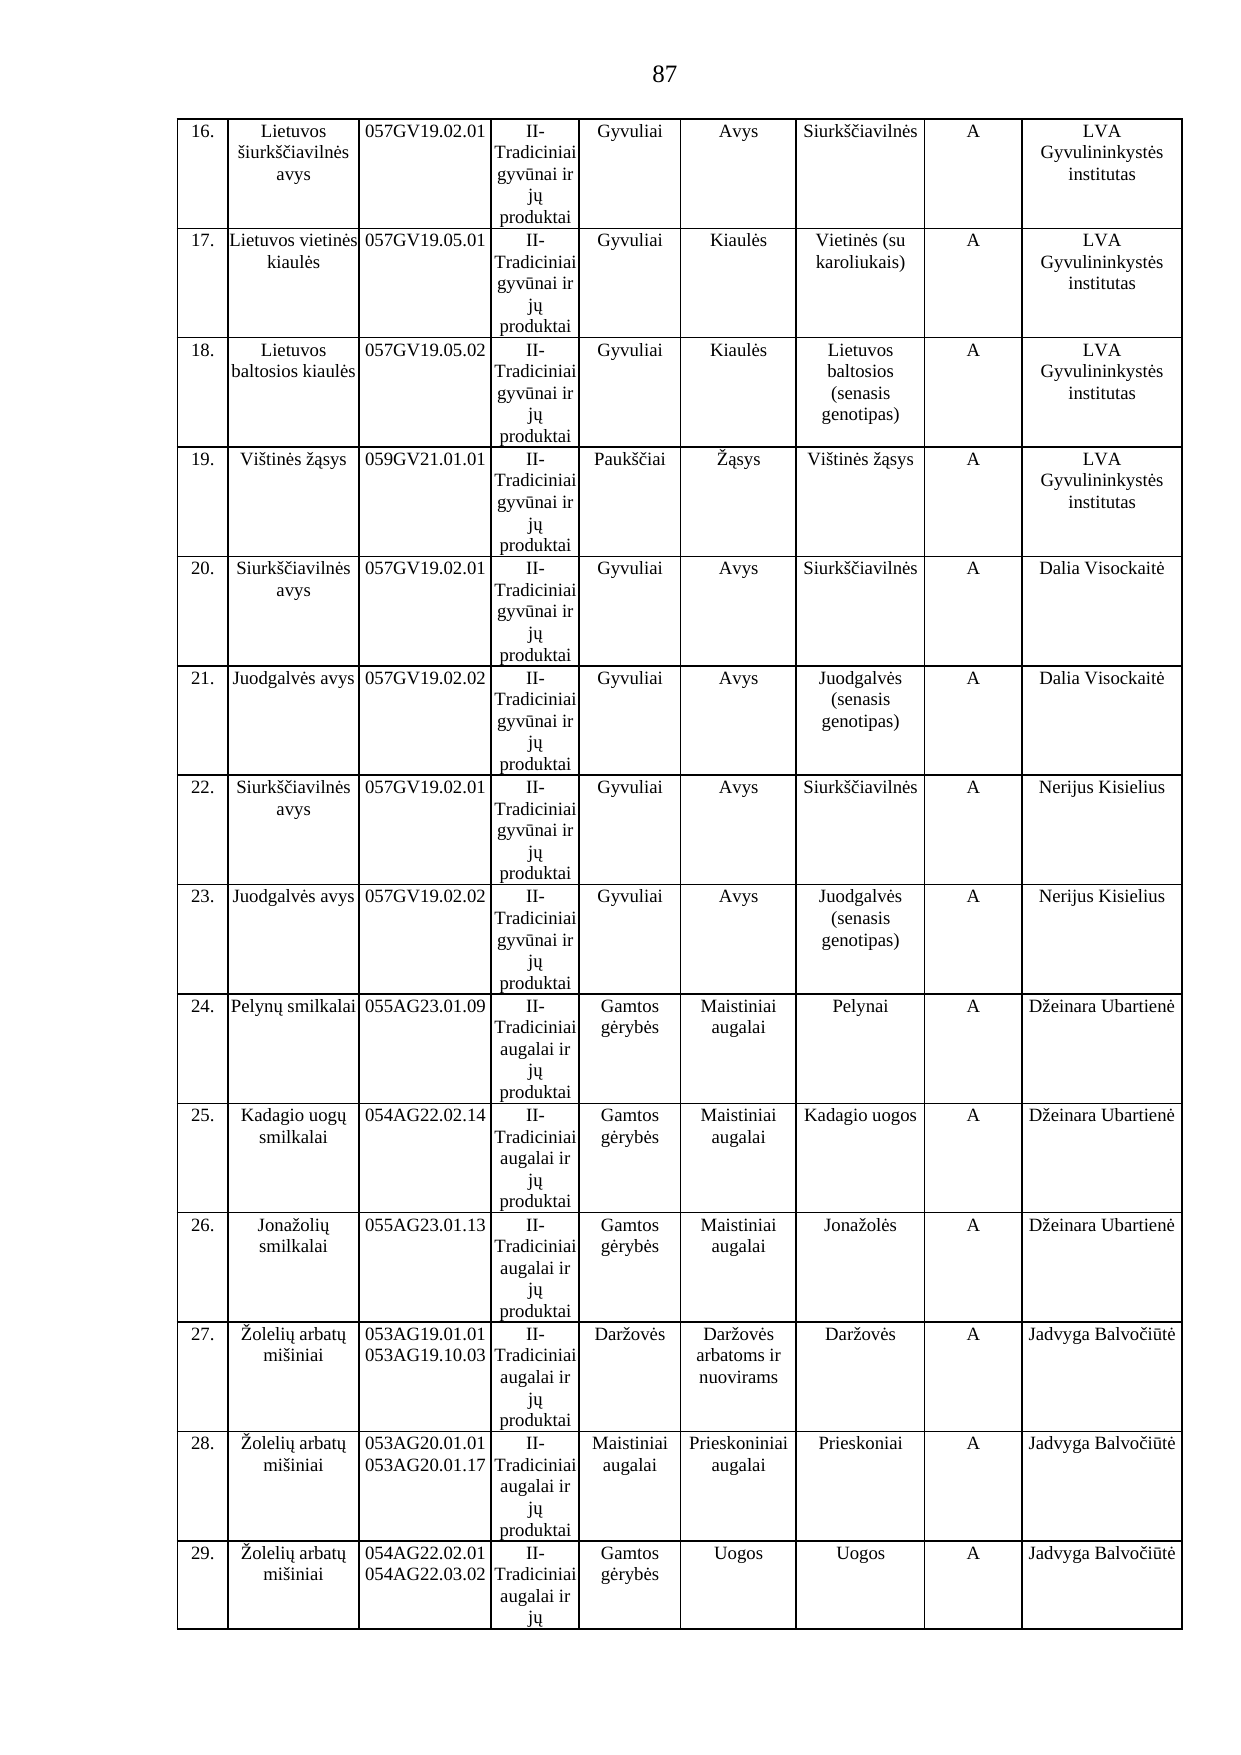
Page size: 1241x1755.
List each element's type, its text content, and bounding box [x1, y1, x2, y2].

table_cell 22. [178, 776, 227, 884]
table_cell LVA Gyvulininkystės institutas [1023, 448, 1181, 556]
table_cell Jonažolių smilkalai [229, 1213, 358, 1321]
table_cell 23. [178, 885, 227, 993]
table_cell Prieskoniai [797, 1432, 924, 1540]
table_cell 053AG19.01.01 053AG19.10.03 [360, 1323, 490, 1431]
table_cell 054AG22.02.14 [360, 1104, 490, 1212]
table_cell 25. [178, 1104, 227, 1212]
table_cell LVA Gyvulininkystės institutas [1023, 229, 1181, 337]
table_cell Siurkščiavilnės [797, 776, 924, 884]
table_cell Dalia Visockaitė [1023, 557, 1181, 665]
table_cell A [925, 1432, 1021, 1540]
table_cell A [925, 1104, 1021, 1212]
table_cell A [925, 229, 1021, 337]
table_cell Džeinara Ubartienė [1023, 995, 1181, 1102]
table_cell Gyvuliai [580, 776, 680, 884]
table_cell 053AG20.01.01 053AG20.01.17 [360, 1432, 490, 1540]
table_cell Pelynų smilkalai [229, 995, 358, 1102]
table_cell Dalia Visockaitė [1023, 667, 1181, 774]
table_cell II-Tradiciniai gyvūnai ir jų produktai [492, 448, 578, 556]
table_cell Jadvyga Balvočiūtė [1023, 1542, 1181, 1628]
table_cell Avys [681, 776, 795, 884]
table_cell 057GV19.02.01 [360, 120, 490, 227]
table_cell LVA Gyvulininkystės institutas [1023, 120, 1181, 227]
table_cell Uogos [681, 1542, 795, 1628]
table_cell A [925, 776, 1021, 884]
table_cell Vietinės (su karoliukais) [797, 229, 924, 337]
table_cell Prieskoniniai augalai [681, 1432, 795, 1540]
table_cell 24. [178, 995, 227, 1102]
table_cell 28. [178, 1432, 227, 1540]
table_cell Lietuvos vietinės kiaulės [229, 229, 358, 337]
table_cell Kadagio uogos [797, 1104, 924, 1212]
table_cell A [925, 1213, 1021, 1321]
table_cell Džeinara Ubartienė [1023, 1213, 1181, 1321]
table_cell A [925, 667, 1021, 774]
table_cell II-Tradiciniai gyvūnai ir jų produktai [492, 229, 578, 337]
table_cell A [925, 120, 1021, 227]
table_cell A [925, 1323, 1021, 1431]
table_cell II-Tradiciniai gyvūnai ir jų produktai [492, 667, 578, 774]
table_cell 054AG22.02.01 054AG22.03.02 [360, 1542, 490, 1628]
table_cell Lietuvos baltosios (senasis genotipas) [797, 338, 924, 446]
table_cell Pelynai [797, 995, 924, 1102]
table_cell A [925, 448, 1021, 556]
table_cell II-Tradiciniai augalai ir jų produktai [492, 1213, 578, 1321]
table_cell Džeinara Ubartienė [1023, 1104, 1181, 1212]
table_cell Nerijus Kisielius [1023, 776, 1181, 884]
table_cell Maistiniai augalai [580, 1432, 680, 1540]
table_cell Maistiniai augalai [681, 1104, 795, 1212]
table_cell II-Tradiciniai gyvūnai ir jų produktai [492, 557, 578, 665]
table_cell Daržovės [797, 1323, 924, 1431]
table_cell Paukščiai [580, 448, 680, 556]
table_cell Žolelių arbatų mišiniai [229, 1432, 358, 1540]
table_cell A [925, 1542, 1021, 1628]
table_cell Gyvuliai [580, 557, 680, 665]
table_cell Gamtos gėrybės [580, 1104, 680, 1212]
table_cell 16. [178, 120, 227, 227]
table_cell Avys [681, 885, 795, 993]
table_cell Siurkščiavilnės [797, 120, 924, 227]
table_cell Daržovės arbatoms ir nuovirams [681, 1323, 795, 1431]
table_cell Gyvuliai [580, 667, 680, 774]
table_cell 17. [178, 229, 227, 337]
table_cell 057GV19.02.01 [360, 776, 490, 884]
table_cell Gamtos gėrybės [580, 1542, 680, 1628]
table_cell A [925, 995, 1021, 1102]
table_cell Maistiniai augalai [681, 1213, 795, 1321]
table_cell Gyvuliai [580, 338, 680, 446]
table_cell Gamtos gėrybės [580, 995, 680, 1102]
table_cell 20. [178, 557, 227, 665]
table_cell Avys [681, 557, 795, 665]
table_cell Jadvyga Balvočiūtė [1023, 1432, 1181, 1540]
table_cell Gyvuliai [580, 120, 680, 227]
table_cell Nerijus Kisielius [1023, 885, 1181, 993]
table_cell 18. [178, 338, 227, 446]
table_cell 19. [178, 448, 227, 556]
table_cell Žolelių arbatų mišiniai [229, 1323, 358, 1431]
table_cell A [925, 557, 1021, 665]
table_cell II-Tradiciniai gyvūnai ir jų produktai [492, 120, 578, 227]
table_cell Lietuvos šiurkščiavilnės avys [229, 120, 358, 227]
table_cell Daržovės [580, 1323, 680, 1431]
table_cell A [925, 885, 1021, 993]
table_cell Vištinės žąsys [229, 448, 358, 556]
table_cell II-Tradiciniai gyvūnai ir jų produktai [492, 338, 578, 446]
table_cell II-Tradiciniai augalai ir jų [492, 1542, 578, 1628]
table_cell Kiaulės [681, 338, 795, 446]
table_cell II-Tradiciniai gyvūnai ir jų produktai [492, 885, 578, 993]
table_cell Kiaulės [681, 229, 795, 337]
table_cell Lietuvos baltosios kiaulės [229, 338, 358, 446]
table_cell Gyvuliai [580, 229, 680, 337]
table_cell Avys [681, 120, 795, 227]
table_cell 059GV21.01.01 [360, 448, 490, 556]
table_cell Juodgalvės avys [229, 885, 358, 993]
table_cell 21. [178, 667, 227, 774]
table_cell Žolelių arbatų mišiniai [229, 1542, 358, 1628]
table_cell Siurkščiavilnės avys [229, 776, 358, 884]
table_cell Juodgalvės (senasis genotipas) [797, 667, 924, 774]
table_cell II-Tradiciniai augalai ir jų produktai [492, 995, 578, 1102]
table_cell 057GV19.05.02 [360, 338, 490, 446]
table_cell 057GV19.02.01 [360, 557, 490, 665]
table_cell II-Tradiciniai augalai ir jų produktai [492, 1323, 578, 1431]
table_cell Maistiniai augalai [681, 995, 795, 1102]
table_cell Uogos [797, 1542, 924, 1628]
table_cell 29. [178, 1542, 227, 1628]
table_cell Juodgalvės avys [229, 667, 358, 774]
table_cell 27. [178, 1323, 227, 1431]
table_cell 057GV19.02.02 [360, 667, 490, 774]
table_cell 055AG23.01.09 [360, 995, 490, 1102]
table_cell Gyvuliai [580, 885, 680, 993]
table_cell Jonažolės [797, 1213, 924, 1321]
table_cell LVA Gyvulininkystės institutas [1023, 338, 1181, 446]
table_cell Žąsys [681, 448, 795, 556]
table_cell 057GV19.05.01 [360, 229, 490, 337]
table_cell Kadagio uogų smilkalai [229, 1104, 358, 1212]
table_cell Jadvyga Balvočiūtė [1023, 1323, 1181, 1431]
table_cell Gamtos gėrybės [580, 1213, 680, 1321]
table_cell II-Tradiciniai augalai ir jų produktai [492, 1104, 578, 1212]
table_cell Siurkščiavilnės avys [229, 557, 358, 665]
table_cell Vištinės žąsys [797, 448, 924, 556]
table_cell II-Tradiciniai augalai ir jų produktai [492, 1432, 578, 1540]
table_cell 26. [178, 1213, 227, 1321]
table_cell 055AG23.01.13 [360, 1213, 490, 1321]
table_cell Siurkščiavilnės [797, 557, 924, 665]
table_cell Avys [681, 667, 795, 774]
table_cell Juodgalvės (senasis genotipas) [797, 885, 924, 993]
table_cell 057GV19.02.02 [360, 885, 490, 993]
table_cell A [925, 338, 1021, 446]
table_cell II-Tradiciniai gyvūnai ir jų produktai [492, 776, 578, 884]
